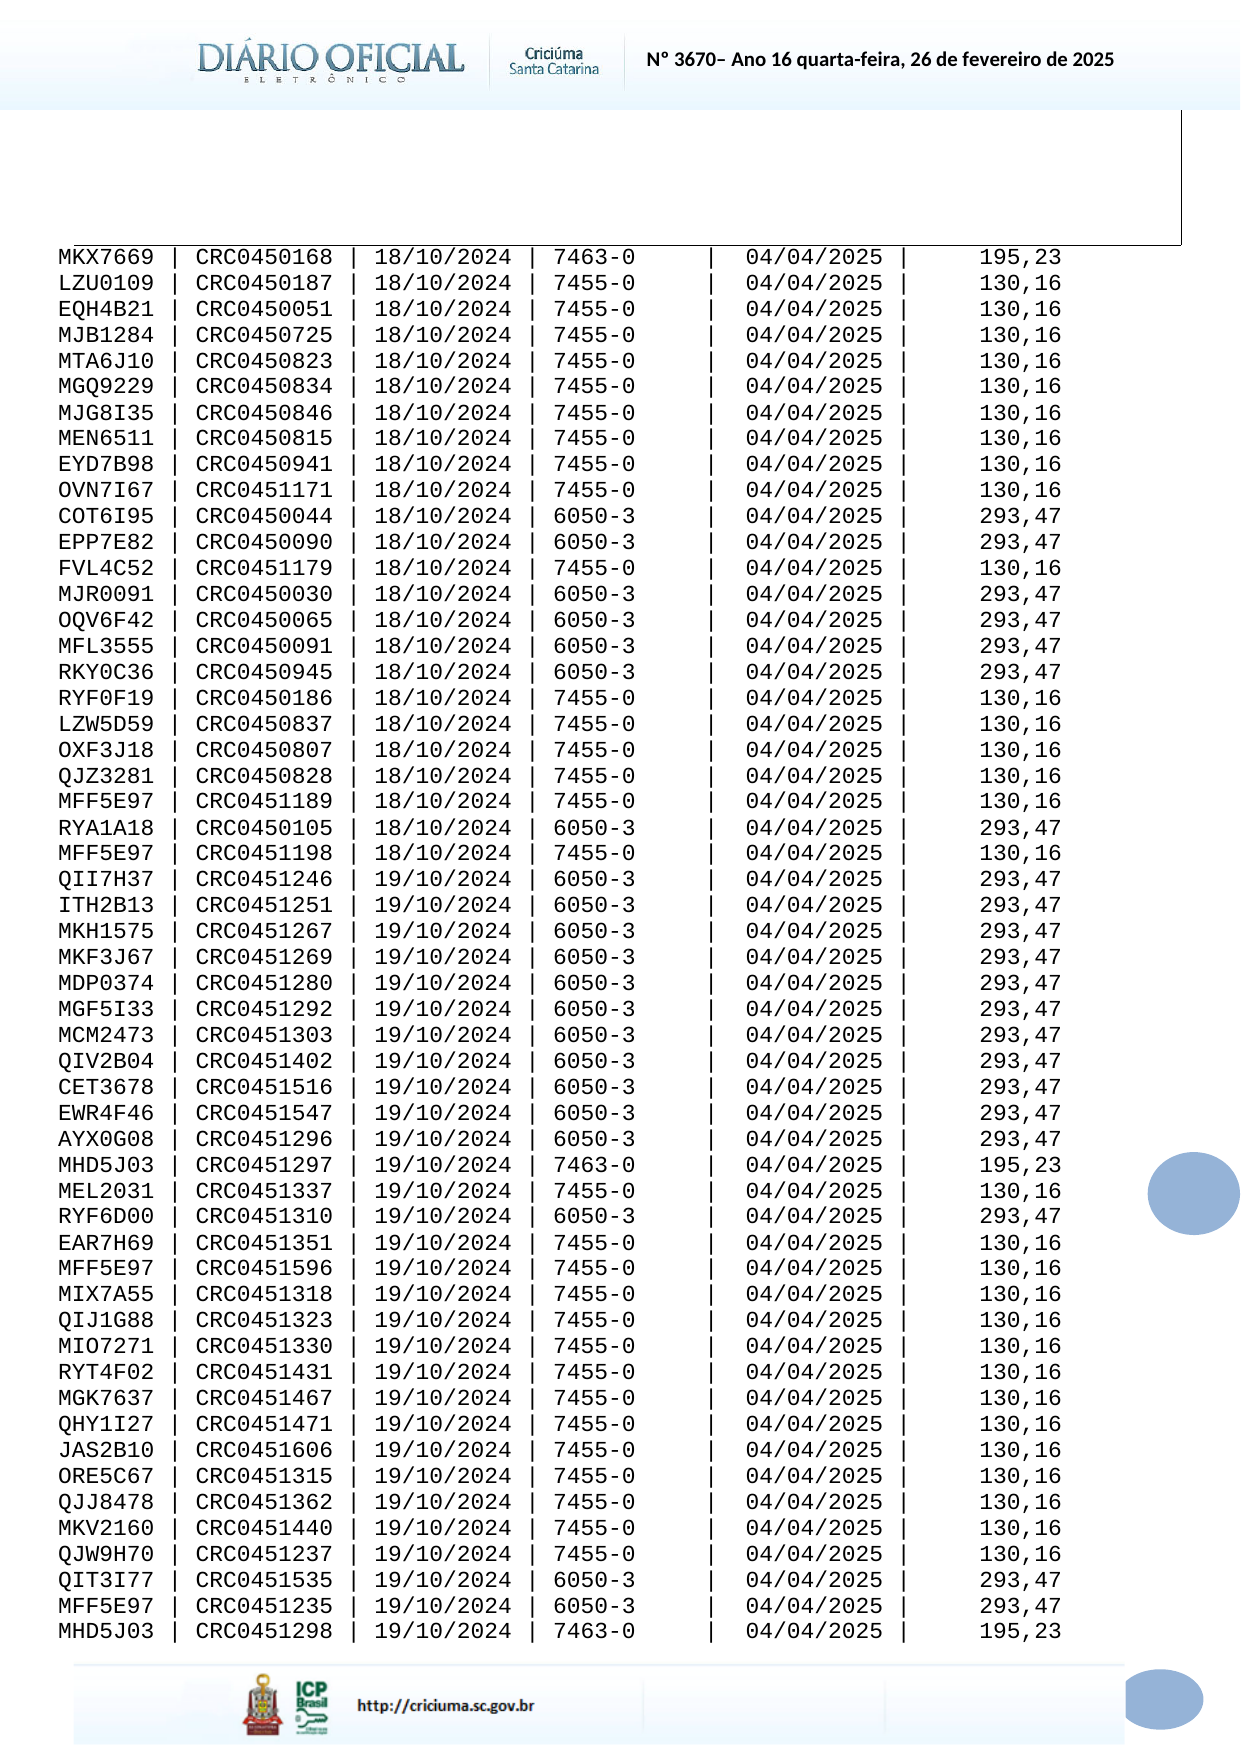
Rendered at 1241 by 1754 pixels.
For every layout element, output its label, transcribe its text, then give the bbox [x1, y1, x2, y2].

text LZU0109 | CRC0450187 | 18/10/2024 | 7455-0 | 04/04/2025 | 130,16 [44, 271, 1181, 297]
text AYX0G08 | CRC0451296 | 19/10/2024 | 6050-3 | 04/04/2025 | 293,47 [44, 1127, 1181, 1153]
text QHY1I27 | CRC0451471 | 19/10/2024 | 7455-0 | 04/04/2025 | 130,16 [44, 1412, 1181, 1438]
text QJJ8478 | CRC0451362 | 19/10/2024 | 7455-0 | 04/04/2025 | 130,16 [44, 1490, 1181, 1516]
text MDP0374 | CRC0451280 | 19/10/2024 | 6050-3 | 04/04/2025 | 293,47 [44, 971, 1181, 997]
text ORE5C67 | CRC0451315 | 19/10/2024 | 7455-0 | 04/04/2025 | 130,16 [44, 1464, 1181, 1490]
text JAS2B10 | CRC0451606 | 19/10/2024 | 7455-0 | 04/04/2025 | 130,16 [44, 1438, 1181, 1464]
text EAR7H69 | CRC0451351 | 19/10/2024 | 7455-0 | 04/04/2025 | 130,16 [44, 1231, 1181, 1257]
text QII7H37 | CRC0451246 | 19/10/2024 | 6050-3 | 04/04/2025 | 293,47 [44, 868, 1181, 894]
text LZW5D59 | CRC0450837 | 18/10/2024 | 7455-0 | 04/04/2025 | 130,16 [44, 712, 1181, 738]
text CET3678 | CRC0451516 | 19/10/2024 | 6050-3 | 04/04/2025 | 293,47 [44, 1075, 1181, 1101]
text QIV2B04 | CRC0451402 | 19/10/2024 | 6050-3 | 04/04/2025 | 293,47 [44, 1049, 1181, 1075]
text RYF0F19 | CRC0450186 | 18/10/2024 | 7455-0 | 04/04/2025 | 130,16 [44, 686, 1181, 712]
text QIJ1G88 | CRC0451323 | 19/10/2024 | 7455-0 | 04/04/2025 | 130,16 [44, 1309, 1181, 1334]
text MHD5J03 | CRC0451297 | 19/10/2024 | 7463-0 | 04/04/2025 | 195,23 [44, 1153, 1180, 1179]
text QIT3I77 | CRC0451535 | 19/10/2024 | 6050-3 | 04/04/2025 | 293,47 [44, 1568, 1181, 1594]
text RYF6D00 | CRC0451310 | 19/10/2024 | 6050-3 | 04/04/2025 | 293,47 [44, 1205, 1171, 1231]
text MKF3J67 | CRC0451269 | 19/10/2024 | 6050-3 | 04/04/2025 | 293,47 [44, 946, 1181, 971]
text MJB1284 | CRC0450725 | 18/10/2024 | 7455-0 | 04/04/2025 | 130,16 [44, 323, 1181, 349]
text MIO7271 | CRC0451330 | 19/10/2024 | 7455-0 | 04/04/2025 | 130,16 [44, 1334, 1181, 1361]
text MFF5E97 | CRC0451596 | 19/10/2024 | 7455-0 | 04/04/2025 | 130,16 [44, 1257, 1181, 1283]
text RKY0C36 | CRC0450945 | 18/10/2024 | 6050-3 | 04/04/2025 | 293,47 [44, 660, 1181, 686]
text MGK7637 | CRC0451467 | 19/10/2024 | 7455-0 | 04/04/2025 | 130,16 [44, 1386, 1181, 1412]
text MTA6J10 | CRC0450823 | 18/10/2024 | 7455-0 | 04/04/2025 | 130,16 [44, 349, 1181, 375]
text MKV2160 | CRC0451440 | 19/10/2024 | 7455-0 | 04/04/2025 | 130,16 [44, 1516, 1181, 1542]
text EQH4B21 | CRC0450051 | 18/10/2024 | 7455-0 | 04/04/2025 | 130,16 [44, 297, 1181, 323]
text MJR0091 | CRC0450030 | 18/10/2024 | 6050-3 | 04/04/2025 | 293,47 [44, 582, 1181, 608]
text RYT4F02 | CRC0451431 | 19/10/2024 | 7455-0 | 04/04/2025 | 130,16 [44, 1361, 1181, 1386]
text MGF5I33 | CRC0451292 | 19/10/2024 | 6050-3 | 04/04/2025 | 293,47 [44, 997, 1181, 1023]
text MJG8I35 | CRC0450846 | 18/10/2024 | 7455-0 | 04/04/2025 | 130,16 [44, 401, 1181, 427]
text MFF5E97 | CRC0451198 | 18/10/2024 | 7455-0 | 04/04/2025 | 130,16 [44, 842, 1181, 868]
text OXF3J18 | CRC0450807 | 18/10/2024 | 7455-0 | 04/04/2025 | 130,16 [44, 738, 1181, 764]
text COT6I95 | CRC0450044 | 18/10/2024 | 6050-3 | 04/04/2025 | 293,47 [44, 504, 1181, 531]
text ITH2B13 | CRC0451251 | 19/10/2024 | 6050-3 | 04/04/2025 | 293,47 [44, 894, 1181, 919]
text EWR4F46 | CRC0451547 | 19/10/2024 | 6050-3 | 04/04/2025 | 293,47 [44, 1101, 1181, 1127]
text OQV6F42 | CRC0450065 | 18/10/2024 | 6050-3 | 04/04/2025 | 293,47 [44, 608, 1181, 634]
text RYA1A18 | CRC0450105 | 18/10/2024 | 6050-3 | 04/04/2025 | 293,47 [44, 816, 1181, 842]
text QJZ3281 | CRC0450828 | 18/10/2024 | 7455-0 | 04/04/2025 | 130,16 [44, 764, 1181, 790]
text MEL2031 | CRC0451337 | 19/10/2024 | 7455-0 | 04/04/2025 | 130,16 [44, 1179, 1150, 1205]
text QJW9H70 | CRC0451237 | 19/10/2024 | 7455-0 | 04/04/2025 | 130,16 [44, 1542, 1181, 1568]
text MCM2473 | CRC0451303 | 19/10/2024 | 6050-3 | 04/04/2025 | 293,47 [44, 1023, 1181, 1049]
text EYD7B98 | CRC0450941 | 18/10/2024 | 7455-0 | 04/04/2025 | 130,16 [44, 453, 1181, 479]
text MGQ9229 | CRC0450834 | 18/10/2024 | 7455-0 | 04/04/2025 | 130,16 [44, 375, 1181, 401]
text OVN7I67 | CRC0451171 | 18/10/2024 | 7455-0 | 04/04/2025 | 130,16 [44, 479, 1181, 504]
text EPP7E82 | CRC0450090 | 18/10/2024 | 6050-3 | 04/04/2025 | 293,47 [44, 531, 1181, 556]
text MKH1575 | CRC0451267 | 19/10/2024 | 6050-3 | 04/04/2025 | 293,47 [44, 919, 1181, 946]
text MIX7A55 | CRC0451318 | 19/10/2024 | 7455-0 | 04/04/2025 | 130,16 [44, 1283, 1181, 1309]
text FVL4C52 | CRC0451179 | 18/10/2024 | 7455-0 | 04/04/2025 | 130,16 [44, 556, 1181, 582]
text MKX7669 | CRC0450168 | 18/10/2024 | 7463-0 | 04/04/2025 | 195,23 [44, 245, 1181, 271]
text MFF5E97 | CRC0451189 | 18/10/2024 | 7455-0 | 04/04/2025 | 130,16 [44, 790, 1181, 816]
text MFL3555 | CRC0450091 | 18/10/2024 | 6050-3 | 04/04/2025 | 293,47 [44, 634, 1181, 660]
text MFF5E97 | CRC0451235 | 19/10/2024 | 6050-3 | 04/04/2025 | 293,47 [44, 1594, 1181, 1620]
text MHD5J03 | CRC0451298 | 19/10/2024 | 7463-0 | 04/04/2025 | 195,23 [44, 1620, 1181, 1646]
text MEN6511 | CRC0450815 | 18/10/2024 | 7455-0 | 04/04/2025 | 130,16 [44, 427, 1181, 453]
